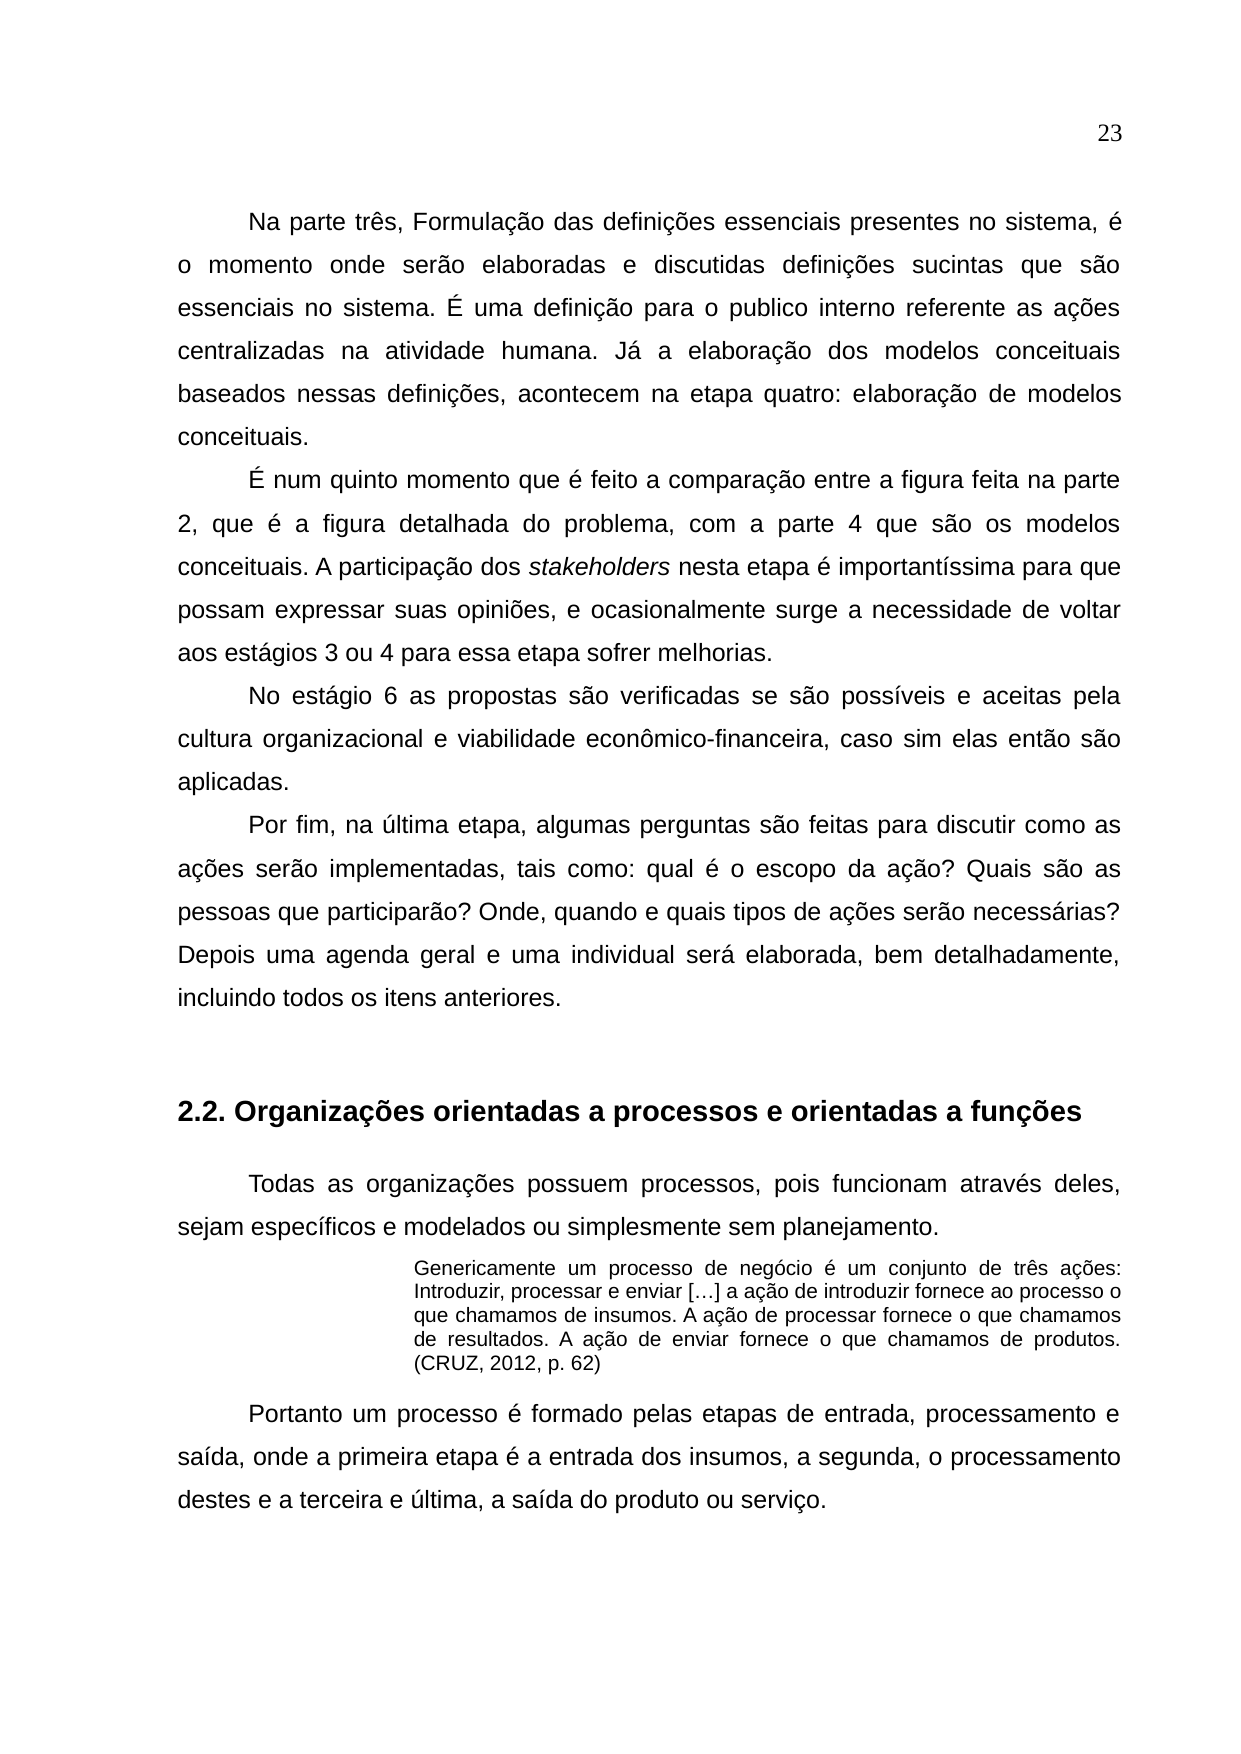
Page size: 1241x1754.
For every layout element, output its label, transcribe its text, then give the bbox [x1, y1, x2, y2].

text Genericamente um processo de negócio é um conjunto de três ações: Introduzir, processar e enviar […] a ação de introduzir fornece ao processo o que chamamos de insumos. A ação de processar fornece o que chamamos de resultados. A ação de enviar fornece o que chamamos de produtos. (CRUZ, 2012, p. 62) [413, 1255, 1122, 1375]
text Por fim, na última etapa, algumas perguntas são feitas para discutir como as ações serão implementadas, tais como: qual é o escopo da ação? Quais são as pessoas que participarão? Onde, quando e quais tipos de ações serão necessárias? Depois uma agenda geral e uma individual será elaborada, bem detalhadamente, incluindo todos os itens anteriores. [177, 810, 1122, 1012]
text Todas as organizações possuem processos, pois funcionam através deles, sejam específicos e modelados ou simplesmente sem planejamento. [177, 1169, 1122, 1241]
subtitle 2.2. Organizações orientadas a processos e orientadas a funções [177, 1094, 1122, 1127]
text Na parte três, Formulação das definições essenciais presentes no sistema, é o momento onde serão elaboradas e discutidas definições sucintas que são essenciais no sistema. É uma definição para o publico interno referente as ações centralizadas na atividade humana. Já a elaboração dos modelos conceituais baseados nessas definições, acontecem na etapa quatro: elaboração de modelos conceituais. [177, 207, 1122, 451]
text No estágio 6 as propostas são verificadas se são possíveis e aceitas pela cultura organizacional e viabilidade econômico-financeira, caso sim elas então são aplicadas. [177, 681, 1122, 796]
text É num quinto momento que é feito a comparação entre a figura feita na parte 2, que é a figura detalhada do problema, com a parte 4 que são os modelos conceituais. A participação dos stakeholders nesta etapa é importantíssima para que possam expressar suas opiniões, e ocasionalmente surge a necessidade de voltar aos estágios 3 ou 4 para essa etapa sofrer melhorias. [177, 465, 1122, 667]
text Portanto um processo é formado pelas etapas de entrada, processamento e saída, onde a primeira etapa é a entrada dos insumos, a segunda, o processamento destes e a terceira e última, a saída do produto ou serviço. [177, 1399, 1122, 1514]
